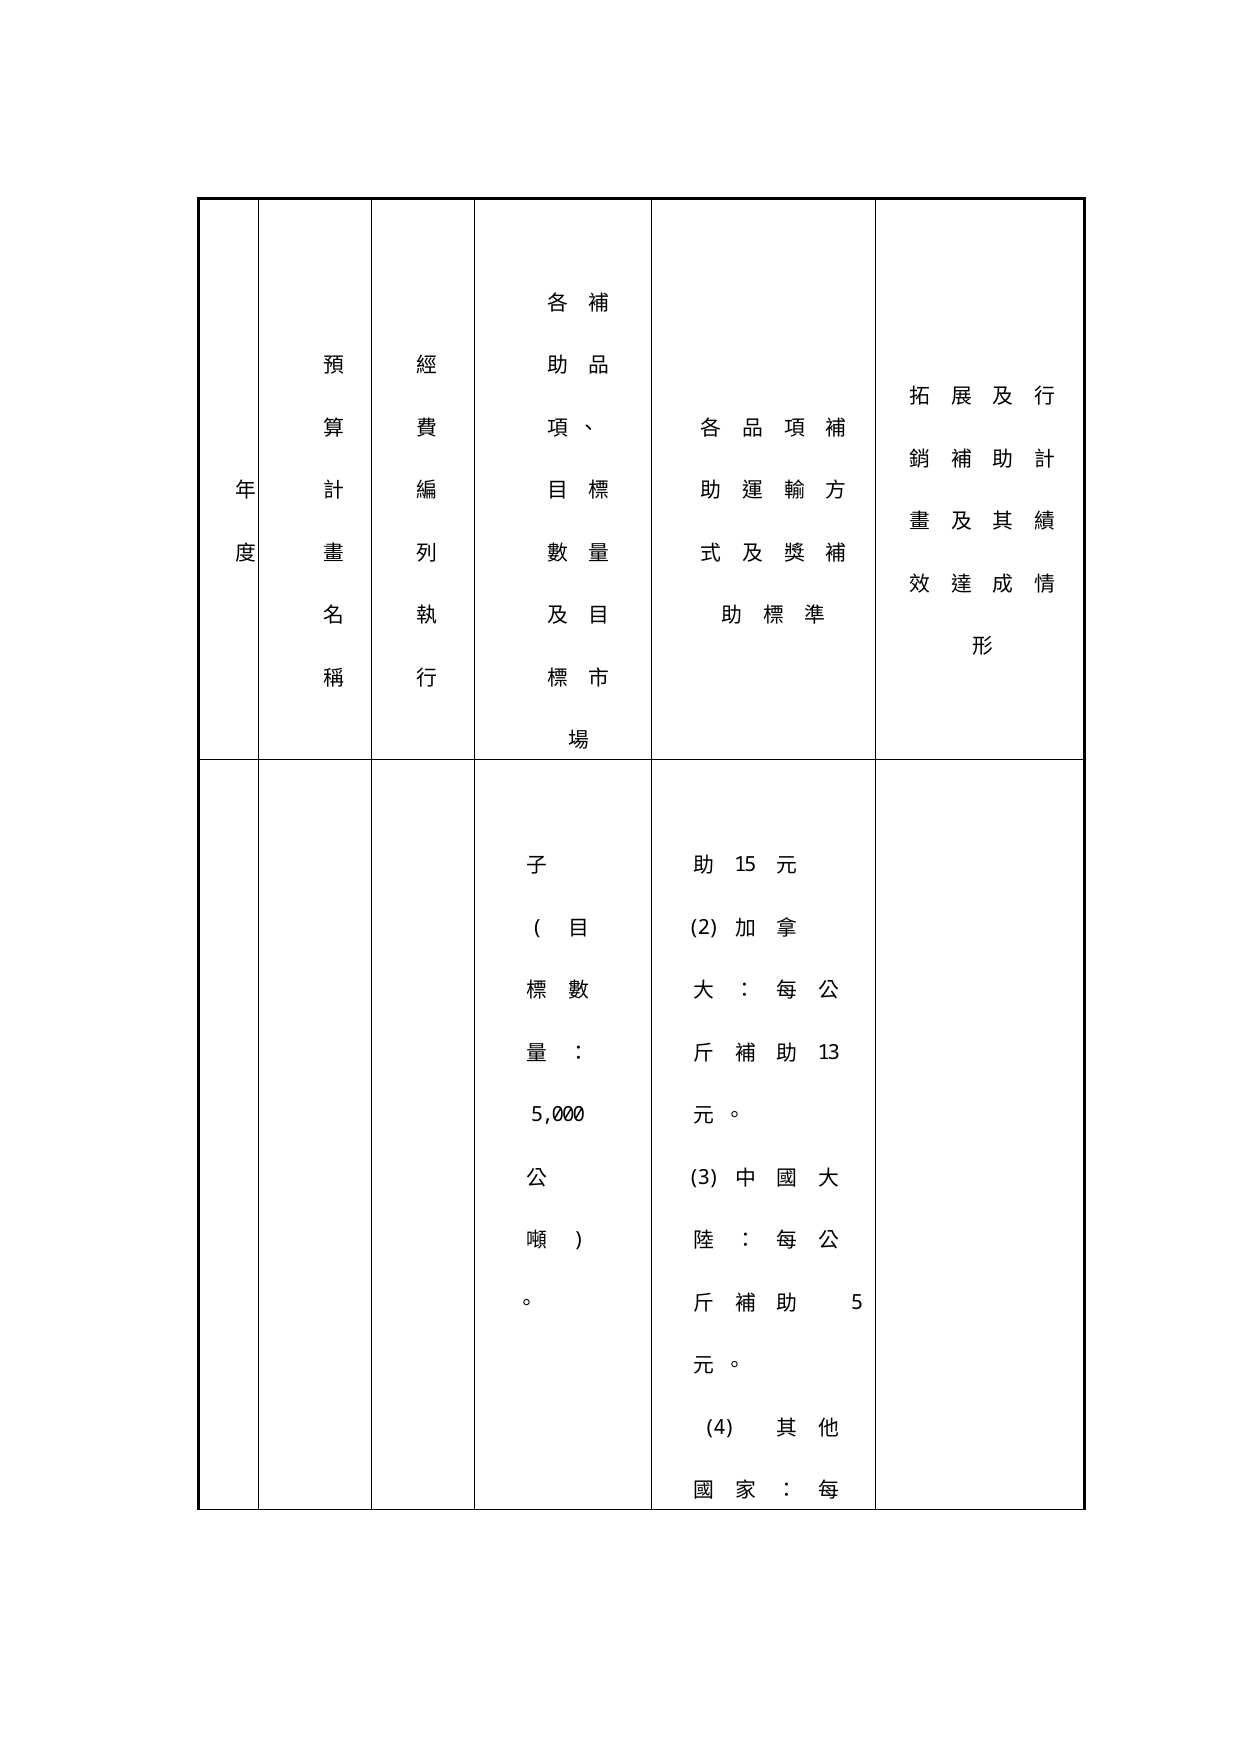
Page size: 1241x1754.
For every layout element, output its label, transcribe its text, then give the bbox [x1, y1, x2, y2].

table_cell 助15元 (2)加拿大：每公斤補助13元。 (3)中國大陸：每公斤補助 5元。 (4) 其他國家：每 [652, 760, 875, 1509]
table_header 預算計畫名稱 [259, 200, 371, 759]
table_cell [372, 760, 474, 1509]
table_header 各品項補助運輸方式及獎補助標準 [652, 200, 875, 759]
table_cell 子(目標數量：5,000公噸)。 [475, 760, 651, 1509]
table_cell [259, 760, 371, 1509]
table_header 各補助品項、目標數量及目標市場 [475, 200, 651, 759]
table_header 經費編列執行 [372, 200, 474, 759]
table_cell [200, 760, 258, 1509]
table_cell [876, 760, 1083, 1509]
table_header 拓展及行銷補助計畫及其績效達成情形 [876, 200, 1083, 759]
table_header 年度 [200, 200, 258, 759]
